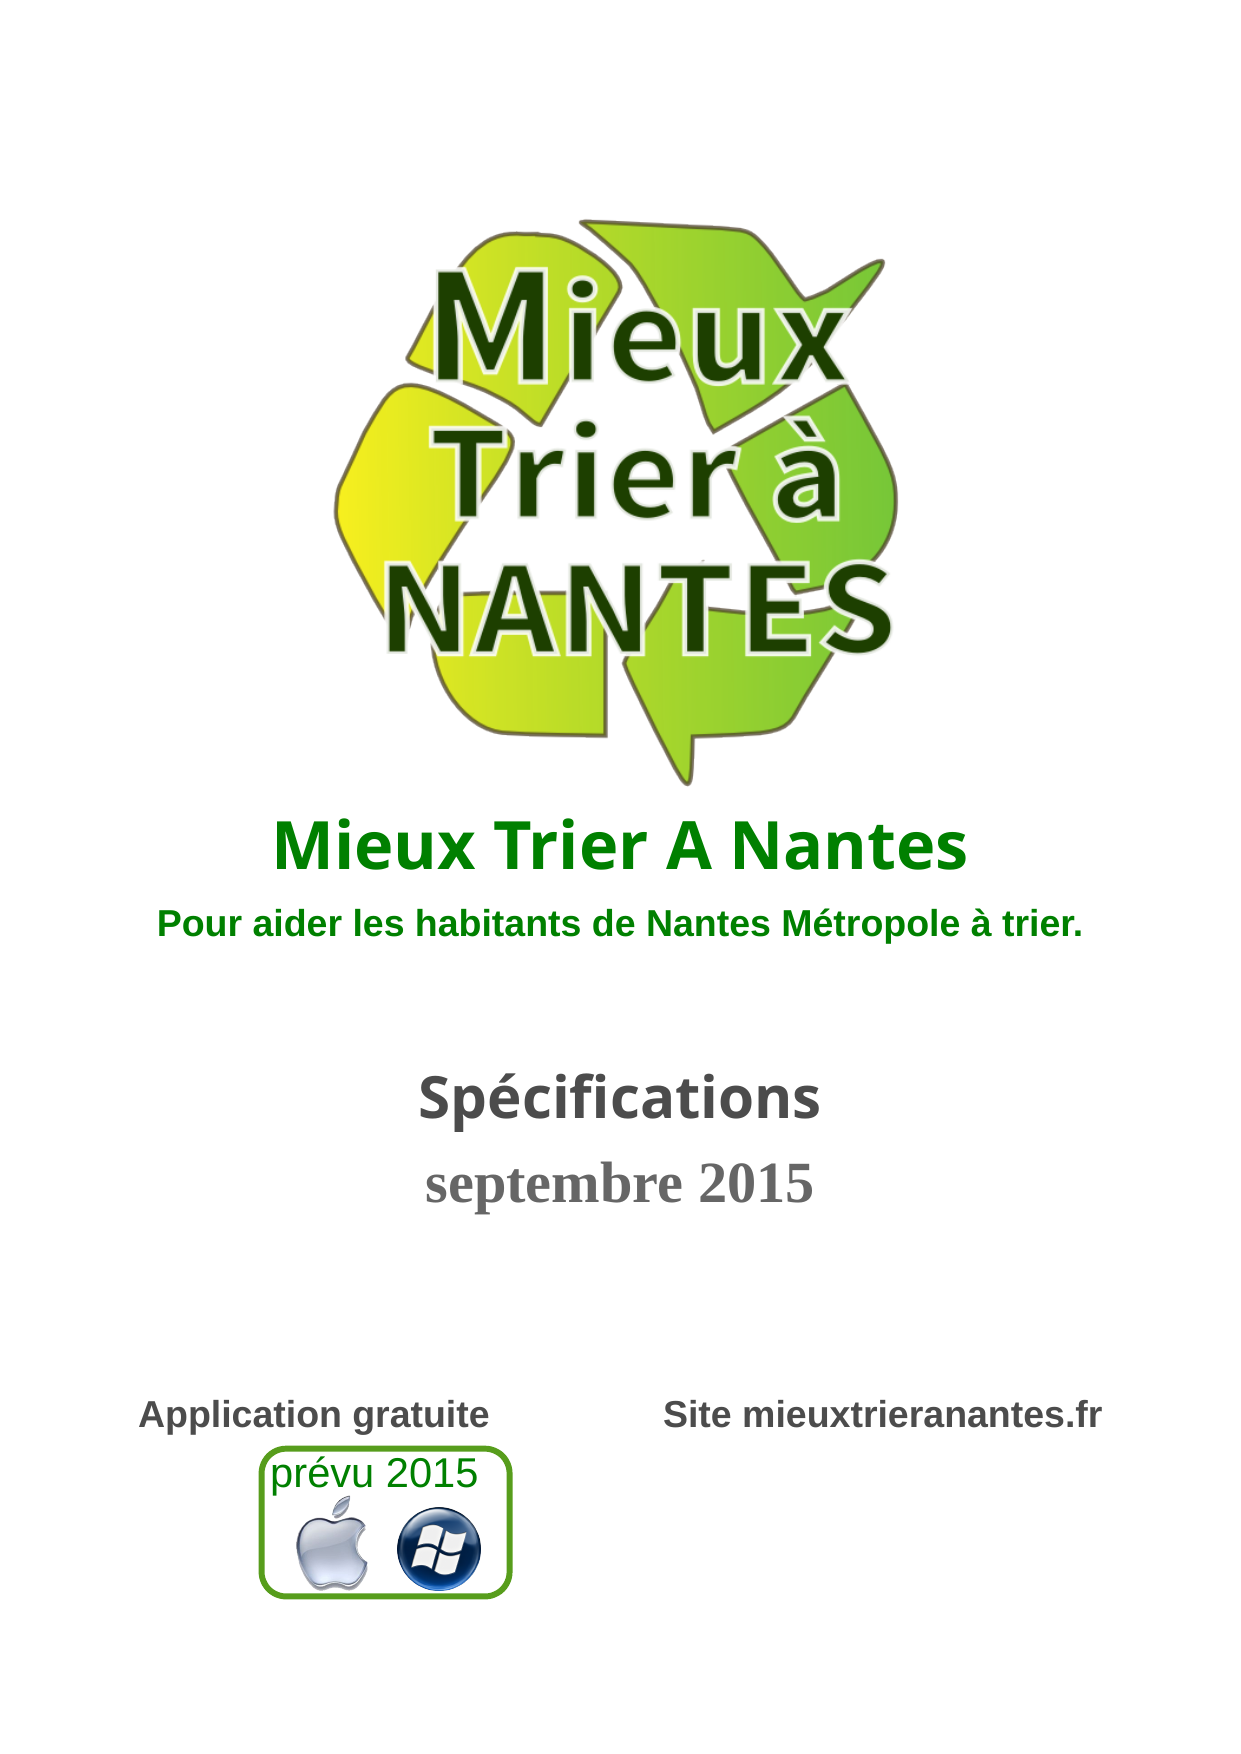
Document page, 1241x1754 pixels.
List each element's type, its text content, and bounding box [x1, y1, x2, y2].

text Pour aider les habitants de Nantes Métropole à trier. [118, 901, 1122, 944]
picture [296, 1495, 368, 1591]
subtitle Spécifications [118, 1056, 1122, 1135]
text septembre 2015 [118, 1148, 1122, 1215]
text Application gratuite Site mieuxtrieranantes.fr [118, 1392, 1122, 1436]
picture [318, 195, 922, 799]
picture [397, 1507, 481, 1591]
subtitle Mieux Trier A Nantes [118, 799, 1122, 889]
